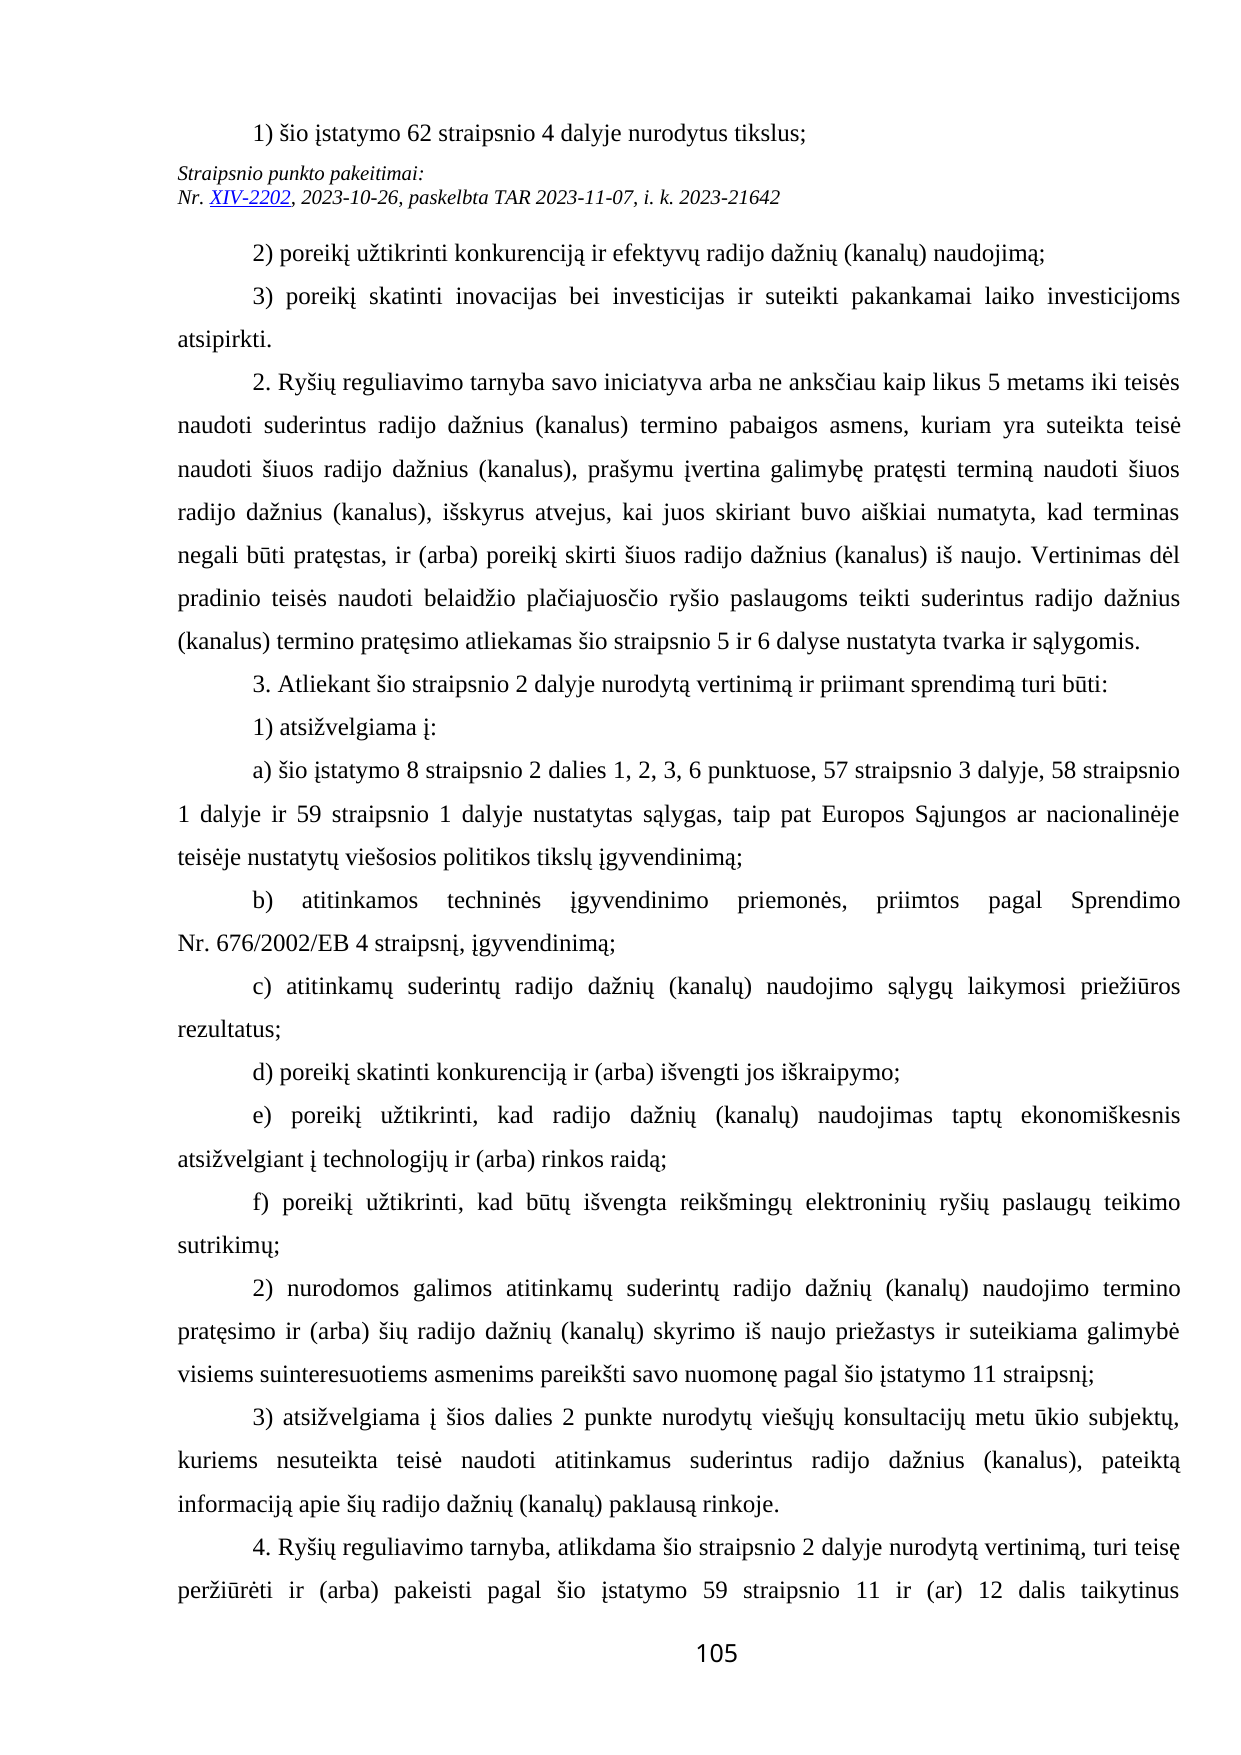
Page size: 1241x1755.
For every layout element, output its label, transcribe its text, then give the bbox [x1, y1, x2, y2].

text 3. Atliekant šio straipsnio 2 dalyje nurodytą vertinimą ir priimant sprendimą turi būti: [177, 669, 1181, 698]
text Straipsnio punkto pakeitimai: [177, 161, 1181, 185]
text d) poreikį skatinti konkurenciją ir (arba) išvengti jos iškraipymo; [177, 1057, 1181, 1086]
text a) šio įstatymo 8 straipsnio 2 dalies 1, 2, 3, 6 punktuose, 57 straipsnio 3 dalyje, 58 straipsnio 1 dalyje ir 59 straipsnio 1 dalyje nustatytas sąlygas, taip pat Europos Sąjungos ar nacionalinėje teisėje nustatytų viešosios politikos tikslų įgyvendinimą; [177, 756, 1181, 871]
text 4. Ryšių reguliavimo tarnyba, atlikdama šio straipsnio 2 dalyje nurodytą vertinimą, turi teisę peržiūrėti ir (arba) pakeisti pagal šio įstatymo 59 straipsnio 11 ir (ar) 12 dalis taikytinus [177, 1532, 1181, 1604]
text e) poreikį užtikrinti, kad radijo dažnių (kanalų) naudojimas taptų ekonomiškesnis atsižvelgiant į technologijų ir (arba) rinkos raidą; [177, 1101, 1181, 1172]
text 2. Ryšių reguliavimo tarnyba savo iniciatyva arba ne anksčiau kaip likus 5 metams iki teisės naudoti suderintus radijo dažnius (kanalus) termino pabaigos asmens, kuriam yra suteikta teisė naudoti šiuos radijo dažnius (kanalus), prašymu įvertina galimybę pratęsti terminą naudoti šiuos radijo dažnius (kanalus), išskyrus atvejus, kai juos skiriant buvo aiškiai numatyta, kad terminas negali būti pratęstas, ir (arba) poreikį skirti šiuos radijo dažnius (kanalus) iš naujo. Vertinimas dėl pradinio teisės naudoti belaidžio plačiajuosčio ryšio paslaugoms teikti suderintus radijo dažnius (kanalus) termino pratęsimo atliekamas šio straipsnio 5 ir 6 dalyse nustatyta tvarka ir sąlygomis. [177, 367, 1181, 655]
text f) poreikį užtikrinti, kad būtų išvengta reikšmingų elektroninių ryšių paslaugų teikimo sutrikimų; [177, 1187, 1181, 1259]
text 2) poreikį užtikrinti konkurenciją ir efektyvų radijo dažnių (kanalų) naudojimą; [177, 238, 1181, 267]
text b) atitinkamos techninės įgyvendinimo priemonės, priimtos pagal Sprendimo Nr. 676/2002/EB 4 straipsnį, įgyvendinimą; [177, 885, 1181, 957]
text 1) šio įstatymo 62 straipsnio 4 dalyje nurodytus tikslus; [177, 118, 1181, 147]
text c) atitinkamų suderintų radijo dažnių (kanalų) naudojimo sąlygų laikymosi priežiūros rezultatus; [177, 971, 1181, 1043]
text 3) atsižvelgiama į šios dalies 2 punkte nurodytų viešųjų konsultacijų metu ūkio subjektų, kuriems nesuteikta teisė naudoti atitinkamus suderintus radijo dažnius (kanalus), pateiktą informaciją apie šių radijo dažnių (kanalų) paklausą rinkoje. [177, 1402, 1181, 1517]
text 1) atsižvelgiama į: [177, 712, 1181, 741]
text Nr. XIV-2202, 2023-10-26, paskelbta TAR 2023-11-07, i. k. 2023-21642 [177, 185, 1181, 209]
text 3) poreikį skatinti inovacijas bei investicijas ir suteikti pakankamai laiko investicijoms atsipirkti. [177, 281, 1181, 353]
text 2) nurodomos galimos atitinkamų suderintų radijo dažnių (kanalų) naudojimo termino pratęsimo ir (arba) šių radijo dažnių (kanalų) skyrimo iš naujo priežastys ir suteikiama galimybė visiems suinteresuotiems asmenims pareikšti savo nuomonę pagal šio įstatymo 11 straipsnį; [177, 1273, 1181, 1388]
